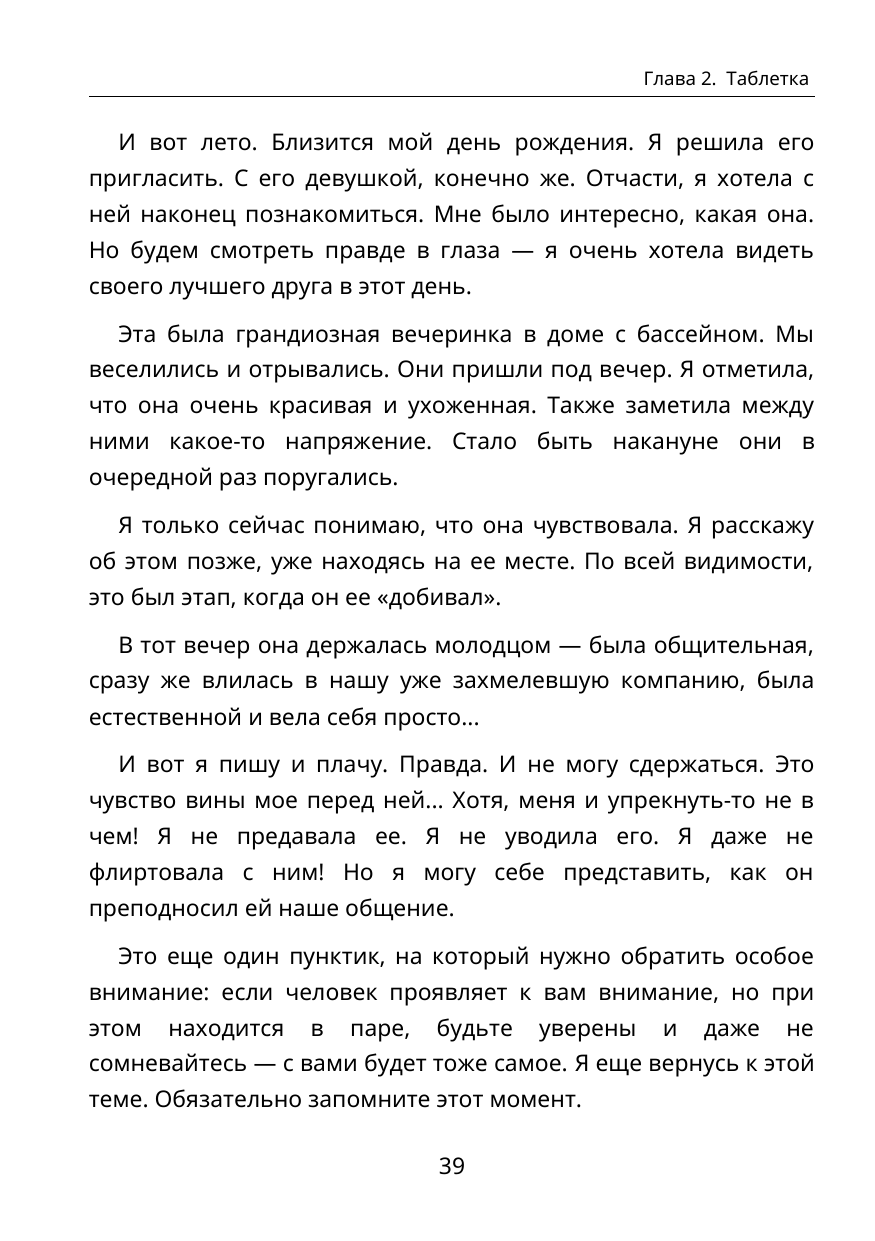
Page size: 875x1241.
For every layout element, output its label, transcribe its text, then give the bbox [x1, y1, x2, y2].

text Я только сейчас понимаю, что она чувствовала. Я расскажу об этом позже, уже находясь на ее месте. По всей видимости, это был этап, когда он ее «добивал». [88, 509, 815, 612]
text И вот я пишу и плачу. Правда. И не могу сдержаться. Это чувство вины мое перед ней... Хотя, меня и упрекнуть-то не в чем! Я не предавала ее. Я не уводила его. Я даже не флиртовала с ним! Но я могу себе представить, как он преподносил ей наше общение. [88, 748, 815, 923]
text И вот лето. Близится мой день рождения. Я решила его пригласить. С его девушкой, конечно же. Отчасти, я хотела с ней наконец познакомиться. Мне было интересно, какая она. Но будем смотреть правде в глаза — я очень хотела видеть своего лучшего друга в этот день. [88, 126, 815, 301]
text В тот вечер она держалась молодцом — была общительная, сразу же влилась в нашу уже захмелевшую компанию, была естественной и вела себя просто... [88, 628, 815, 732]
text Это еще один пунктик, на который нужно обратить особое внимание: если человек проявляет к вам внимание, но при этом находится в паре, будьте уверены и даже не сомневайтесь — с вами будет тоже самое. Я еще вернусь к этой теме. Обязательно запомните этот момент. [88, 939, 815, 1114]
text Эта была грандиозная вечеринка в доме с бассейном. Мы веселились и отрывались. Они пришли под вечер. Я отметила, что она очень красивая и ухоженная. Также заметила между ними какое-то напряжение. Стало быть накануне они в очередной раз поругались. [88, 317, 815, 492]
